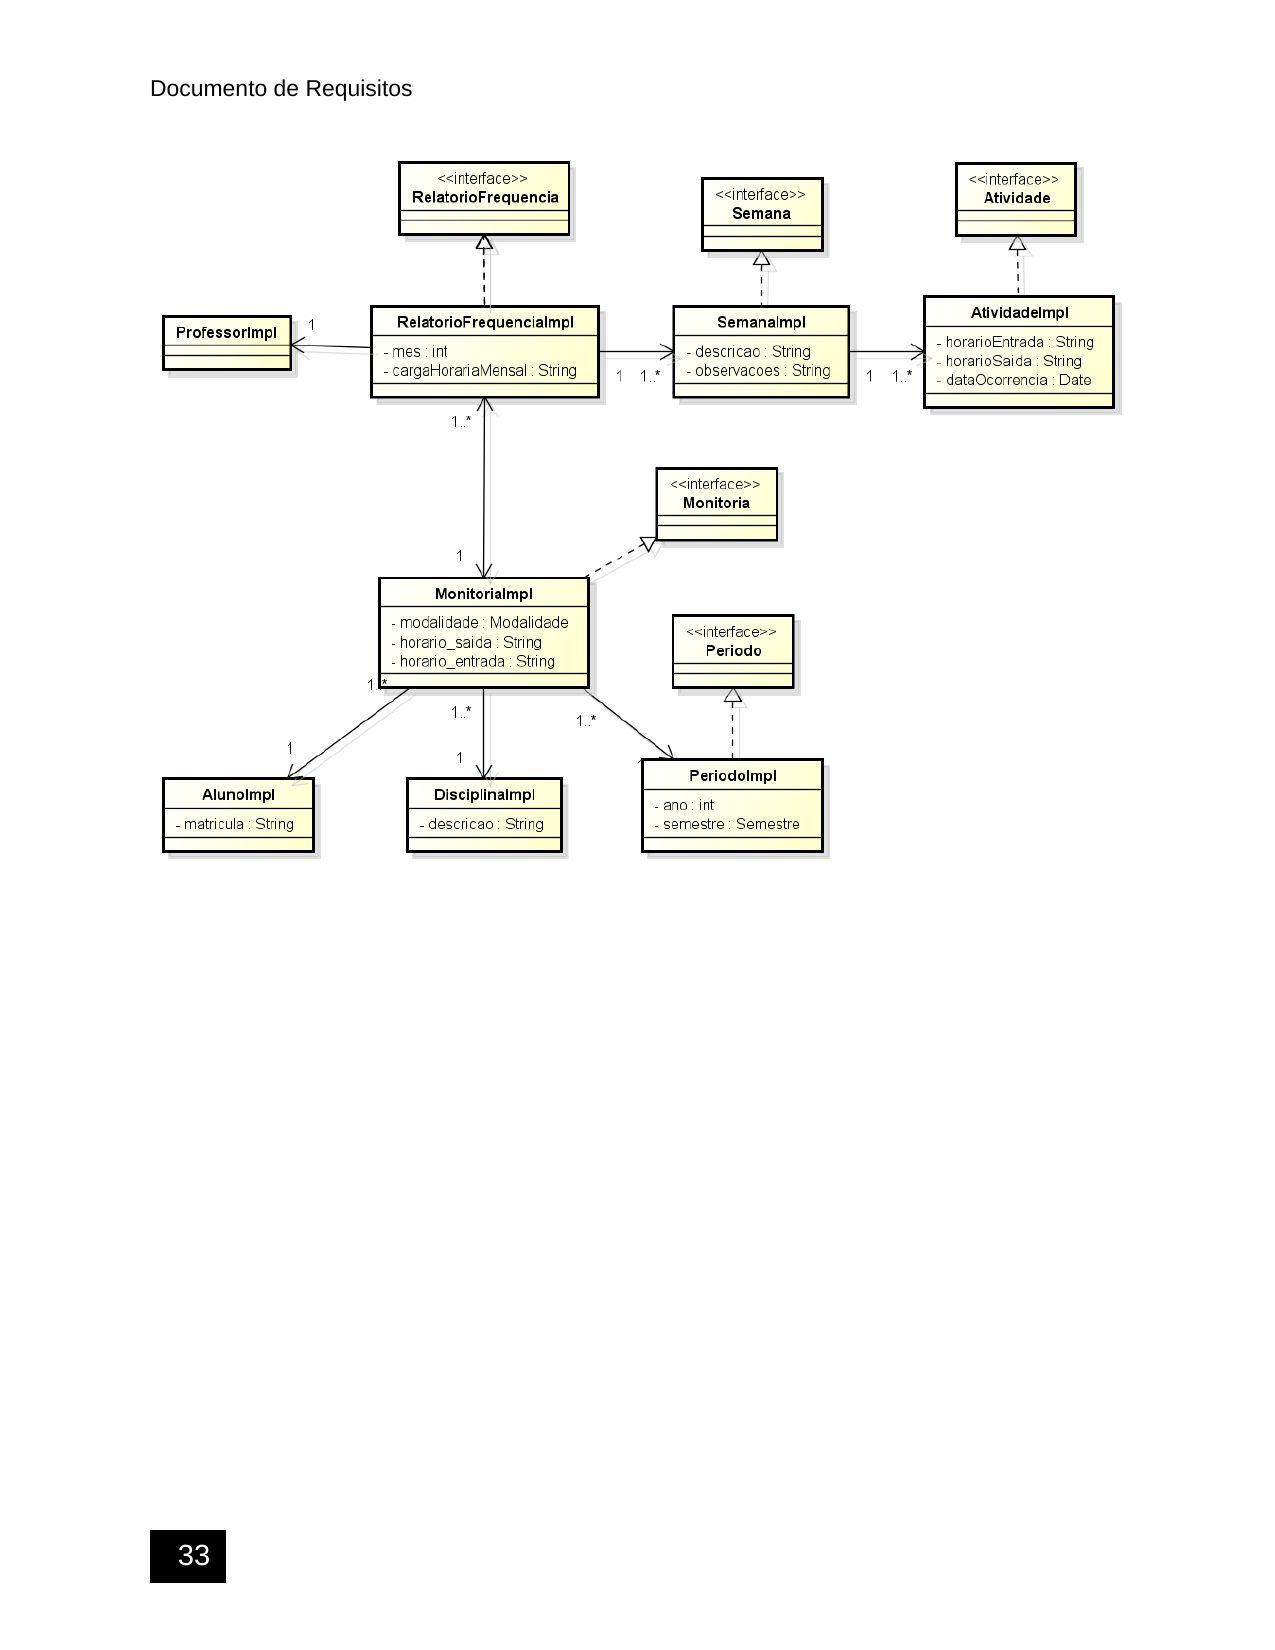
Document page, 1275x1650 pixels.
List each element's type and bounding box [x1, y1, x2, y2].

picture [150, 150, 1125, 863]
